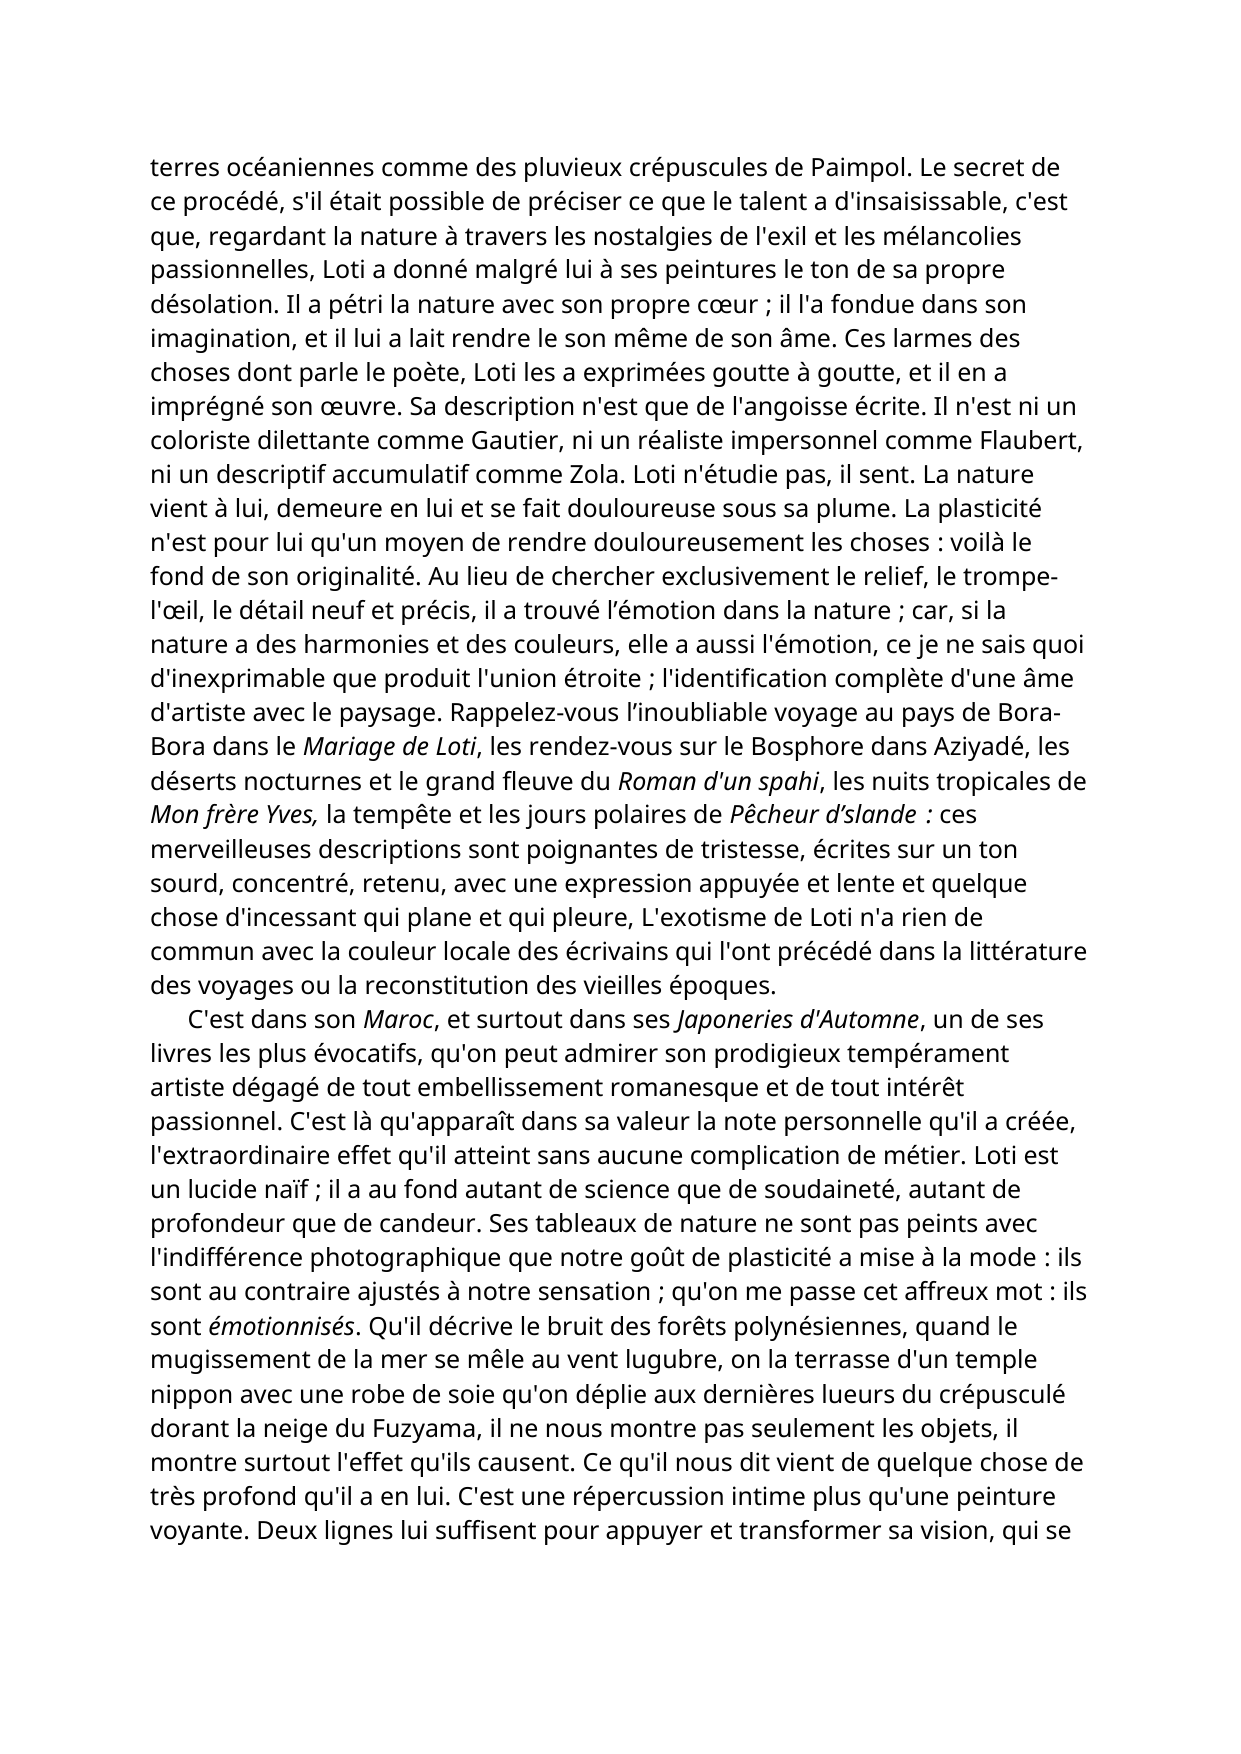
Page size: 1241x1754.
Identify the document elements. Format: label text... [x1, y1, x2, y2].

text C'est dans son Maroc, et surtout dans ses Japoneries d'Automne, un de ses livres les plus évocatifs, qu'on peut admirer son prodigieux tempérament artiste dégagé de tout embellissement romanesque et de tout intérêt passionnel. C'est là qu'apparaît dans sa valeur la note personnelle qu'il a créée, l'extraordinaire effet qu'il atteint sans aucune complication de métier. Loti est un lucide naïf ; il a au fond autant de science que de soudaineté, autant de profondeur que de candeur. Ses tableaux de nature ne sont pas peints avec l'indifférence photographique que notre goût de plasticité a mise à la mode : ils sont au contraire ajustés à notre sensation ; qu'on me passe cet affreux mot : ils sont émotionnisés. Qu'il décrive le bruit des forêts polynésiennes, quand le mugissement de la mer se mêle au vent lugubre, on la terrasse d'un temple nippon avec une robe de soie qu'on déplie aux dernières lueurs du crépusculé dorant la neige du Fuzyama, il ne nous montre pas seulement les objets, il montre surtout l'effet qu'ils causent. Ce qu'il nous dit vient de quelque chose de très profond qu'il a en lui. C'est une répercussion intime plus qu'une peinture voyante. Deux lignes lui suffisent pour appuyer et transformer sa vision, qui se [150, 1002, 1091, 1547]
text terres océaniennes comme des pluvieux crépuscules de Paimpol. Le secret de ce procédé, s'il était possible de préciser ce que le talent a d'insaisissable, c'est que, regardant la nature à travers les nostalgies de l'exil et les mélancolies passionnelles, Loti a donné malgré lui à ses peintures le ton de sa propre désolation. Il a pétri la nature avec son propre cœur ; il l'a fondue dans son imagination, et il lui a lait rendre le son même de son âme. Ces larmes des choses dont parle le poète, Loti les a exprimées goutte à goutte, et il en a imprégné son œuvre. Sa description n'est que de l'angoisse écrite. Il n'est ni un coloriste dilettante comme Gautier, ni un réaliste impersonnel comme Flaubert, ni un descriptif accumulatif comme Zola. Loti n'étudie pas, il sent. La nature vient à lui, demeure en lui et se fait douloureuse sous sa plume. La plasticité n'est pour lui qu'un moyen de rendre douloureusement les choses : voilà le fond de son originalité. Au lieu de chercher exclusivement le relief, le trompe-l'œil, le détail neuf et précis, il a trouvé l’émotion dans la nature ; car, si la nature a des harmonies et des couleurs, elle a aussi l'émotion, ce je ne sais quoi d'inexprimable que produit l'union étroite ; l'identification complète d'une âme d'artiste avec le paysage. Rappelez-vous l’inoubliable voyage au pays de Bora-Bora dans le Mariage de Loti, les rendez-vous sur le Bosphore dans Aziyadé, les déserts nocturnes et le grand fleuve du Roman d'un spahi, les nuits tropicales de Mon frère Yves, la tempête et les jours polaires de Pêcheur d’slande : ces merveilleuses descriptions sont poignantes de tristesse, écrites sur un ton sourd, concentré, retenu, avec une expression appuyée et lente et quelque chose d'incessant qui plane et qui pleure, L'exotisme de Loti n'a rien de commun avec la couleur locale des écrivains qui l'ont précédé dans la littérature des voyages ou la reconstitution des vieilles époques. [150, 150, 1091, 1002]
